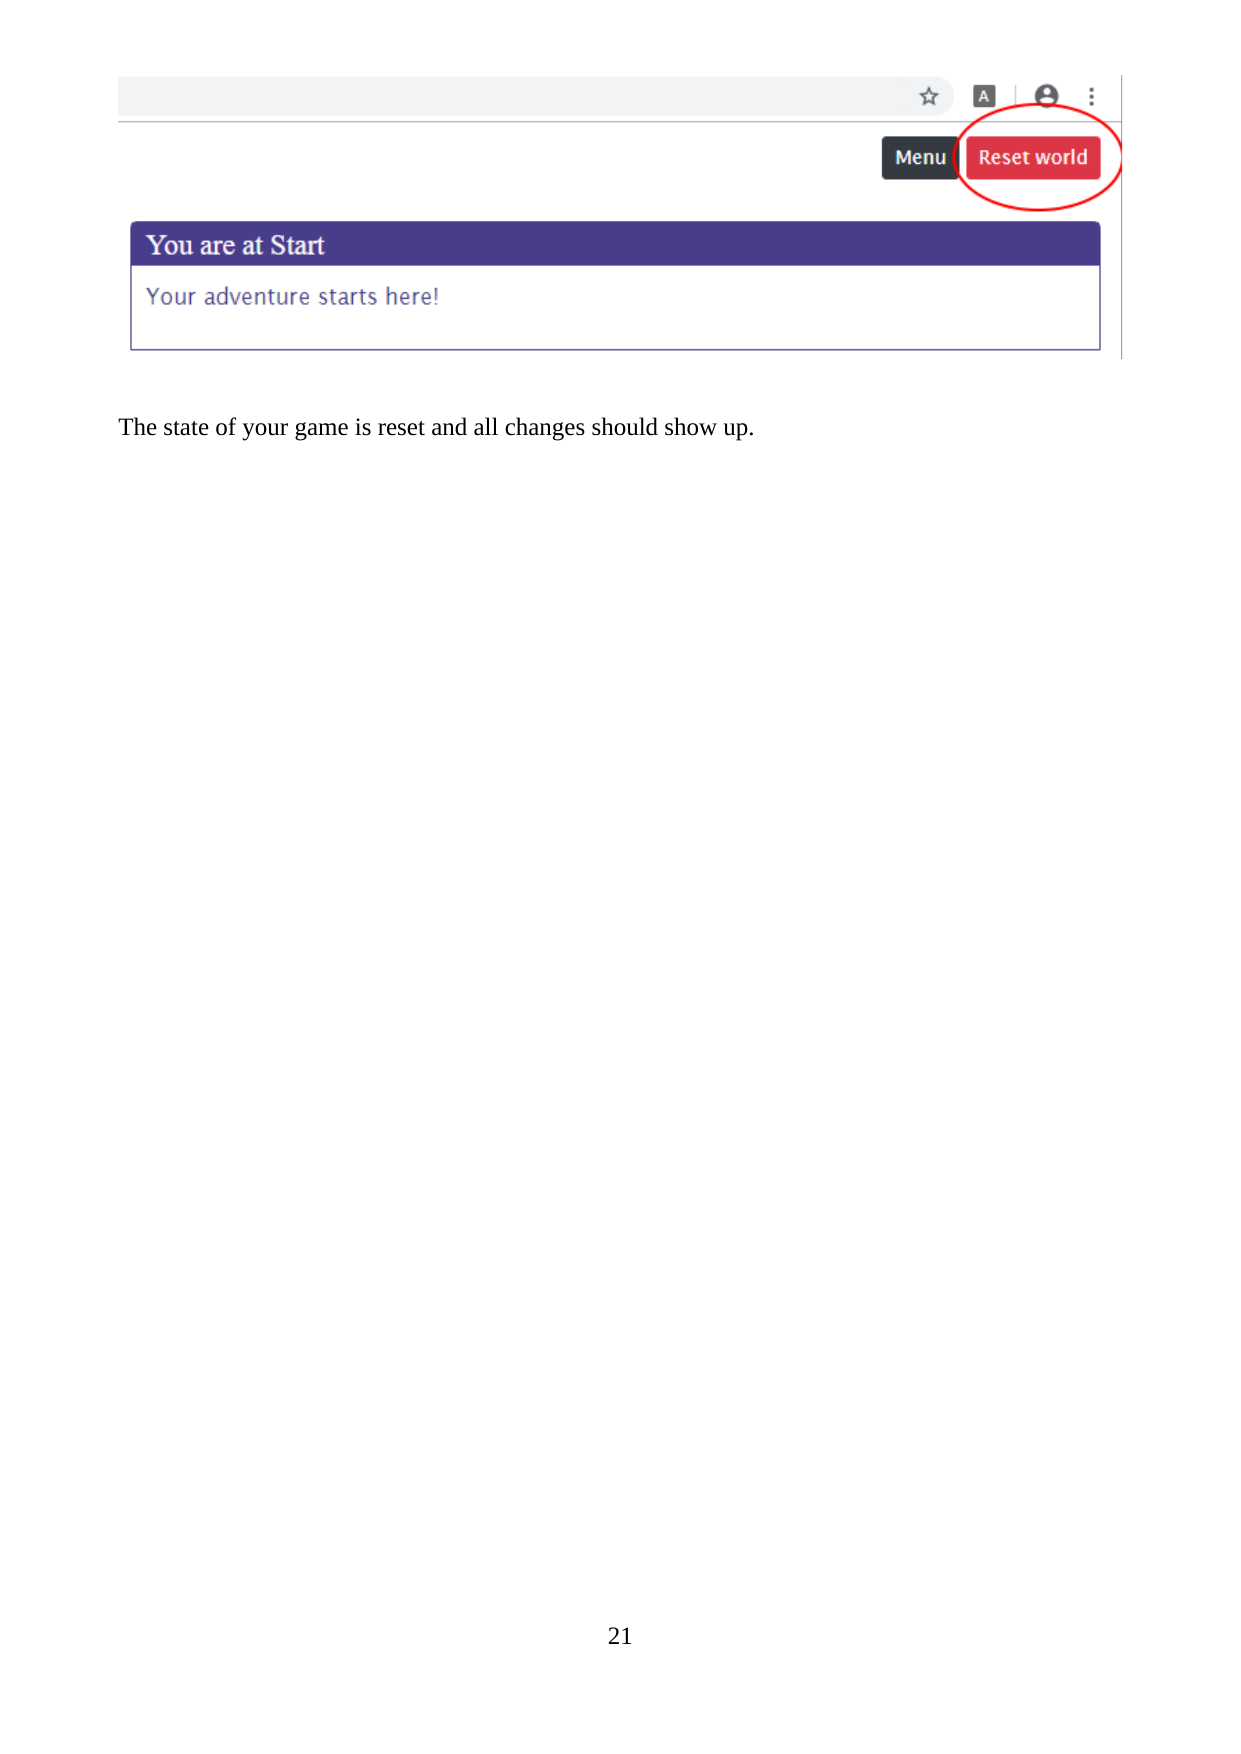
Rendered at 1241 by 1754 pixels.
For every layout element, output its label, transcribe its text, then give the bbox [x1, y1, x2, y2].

text The state of your game is reset and all changes should show up. [118, 412, 1122, 441]
